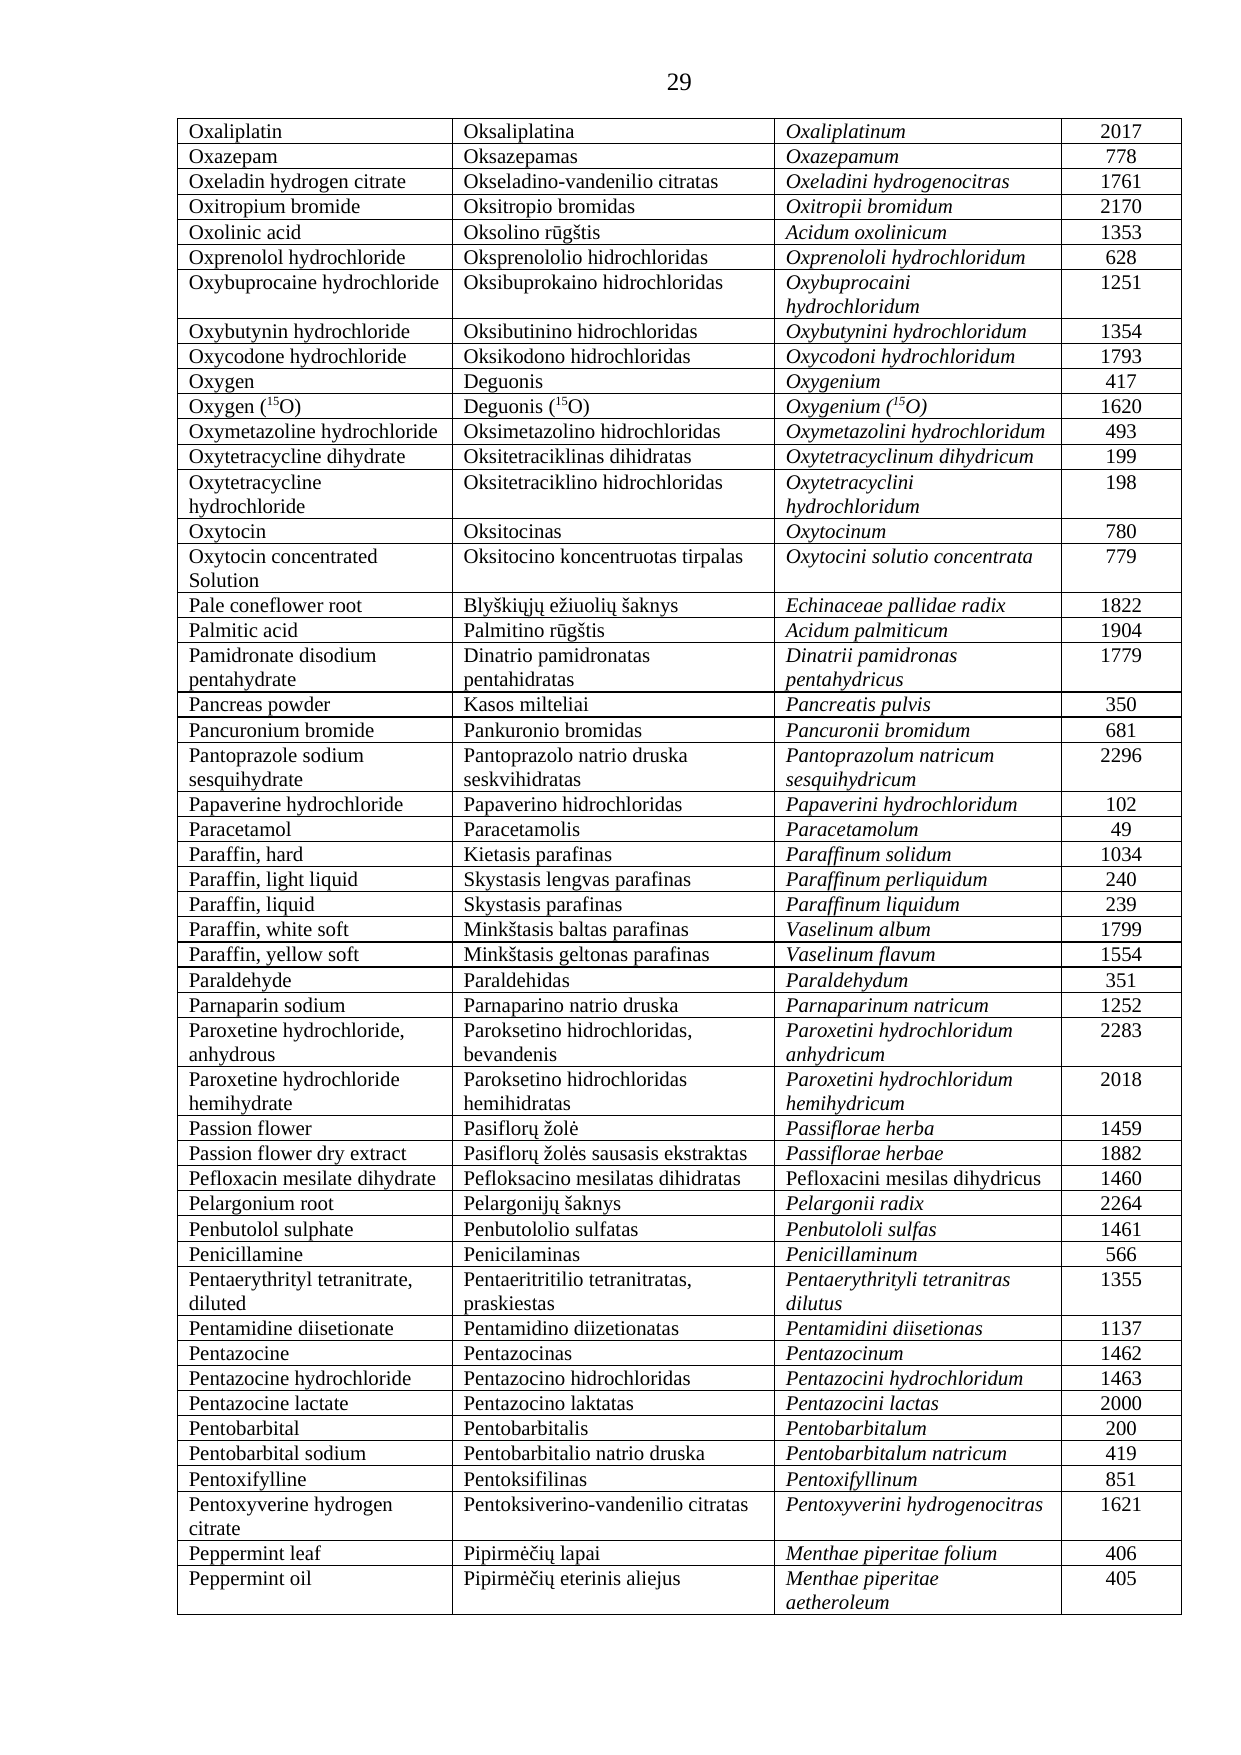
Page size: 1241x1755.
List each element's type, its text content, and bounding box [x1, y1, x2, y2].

table_cell Oxymetazoline hydrochloride [178, 419, 452, 443]
table_cell Oxytocini solutio concentrata [775, 544, 1061, 592]
table_cell Paraffin, light liquid [178, 867, 452, 891]
table_cell 1463 [1062, 1366, 1181, 1390]
table_cell 778 [1062, 144, 1181, 168]
table_cell Paracetamol [178, 817, 452, 841]
table_cell Parnaparinum natricum [775, 993, 1061, 1017]
table_cell Oxitropium bromide [178, 195, 452, 218]
table_cell Pasiflorų žolė [453, 1116, 774, 1140]
table_cell Paraldehidas [453, 968, 774, 992]
table_cell Peppermint oil [178, 1566, 452, 1614]
table_cell Menthae piperitae aetheroleum [775, 1566, 1061, 1614]
table_cell 199 [1062, 445, 1181, 468]
table_cell Pentazocinas [453, 1341, 774, 1365]
table_cell Parnaparin sodium [178, 993, 452, 1017]
table_cell Vaselinum flavum [775, 943, 1061, 966]
table_cell Pentoxyverine hydrogen citrate [178, 1492, 452, 1540]
table_cell 681 [1062, 718, 1181, 742]
table_cell Dinatrio pamidronatas pentahidratas [453, 643, 774, 691]
table_cell Oxprenolol hydrochloride [178, 245, 452, 269]
table_cell Vaselinum album [775, 917, 1061, 941]
table_cell Pantoprazolum natricum sesquihydricum [775, 743, 1061, 791]
table_cell Pentazocini lactas [775, 1391, 1061, 1415]
table_cell 1822 [1062, 593, 1181, 617]
table_cell Palmitic acid [178, 618, 452, 642]
table_cell 1251 [1062, 270, 1181, 318]
table_cell Peppermint leaf [178, 1541, 452, 1565]
table_cell Oxygen [178, 369, 452, 393]
table_cell Oxycodoni hydrochloridum [775, 344, 1061, 368]
table_cell 405 [1062, 1566, 1181, 1614]
table_cell Oksikodono hidrochloridas [453, 344, 774, 368]
table_cell 1761 [1062, 169, 1181, 193]
table_cell Passion flower dry extract [178, 1141, 452, 1165]
table_cell Oxaliplatinum [775, 119, 1061, 143]
table_cell Oxytetracycline hydrochloride [178, 470, 452, 518]
table_cell Deguonis [453, 369, 774, 393]
table_cell Paraldehyde [178, 968, 452, 992]
table_cell 240 [1062, 867, 1181, 891]
table_cell Oxytocinum [775, 519, 1061, 543]
table_cell Oxybutynini hydrochloridum [775, 319, 1061, 343]
table_cell Oxytocin [178, 519, 452, 543]
table_cell 1554 [1062, 943, 1181, 966]
table_cell Oksprenololio hidrochloridas [453, 245, 774, 269]
table_cell Skystasis parafinas [453, 892, 774, 916]
table_cell Oxygenium [775, 369, 1061, 393]
table_cell Oxytocin concentrated Solution [178, 544, 452, 592]
table_cell Oksolino rūgštis [453, 220, 774, 244]
table_cell 1799 [1062, 917, 1181, 941]
table_cell Paraffin, yellow soft [178, 943, 452, 966]
table_cell Oxytetracyclini hydrochloridum [775, 470, 1061, 518]
table_cell Pentamidino diizetionatas [453, 1316, 774, 1340]
table_cell Oxybuprocaini hydrochloridum [775, 270, 1061, 318]
table_cell Pentobarbital [178, 1416, 452, 1440]
table_cell 1353 [1062, 220, 1181, 244]
table_cell Pentazocino laktatas [453, 1391, 774, 1415]
table_cell Pentazocini hydrochloridum [775, 1366, 1061, 1390]
table_cell Oksaliplatina [453, 119, 774, 143]
table_cell Pefloxacin mesilate dihydrate [178, 1166, 452, 1190]
table_cell Pelargonium root [178, 1191, 452, 1215]
table_cell 350 [1062, 693, 1181, 716]
table_cell Pipirmėčių eterinis aliejus [453, 1566, 774, 1614]
table_cell Pentoksiverino-vandenilio citratas [453, 1492, 774, 1540]
table_cell Pentobarbitalis [453, 1416, 774, 1440]
table_cell Paroxetine hydrochloride, anhydrous [178, 1018, 452, 1066]
table_cell Pasiflorų žolės sausasis ekstraktas [453, 1141, 774, 1165]
table_cell Pentobarbitalio natrio druska [453, 1441, 774, 1465]
table_cell Penicillamine [178, 1242, 452, 1266]
table_cell 1459 [1062, 1116, 1181, 1140]
table_cell 1793 [1062, 344, 1181, 368]
table_cell 1460 [1062, 1166, 1181, 1190]
table_cell Paraffinum solidum [775, 842, 1061, 866]
table_cell 1461 [1062, 1216, 1181, 1241]
table_cell Pantoprazole sodium sesquihydrate [178, 743, 452, 791]
table_cell 779 [1062, 544, 1181, 592]
table_cell Oksitropio bromidas [453, 195, 774, 218]
table_cell 780 [1062, 519, 1181, 543]
table_cell 2170 [1062, 195, 1181, 218]
table_cell 239 [1062, 892, 1181, 916]
table_cell Paroksetino hidrochloridas hemihidratas [453, 1067, 774, 1115]
table_cell Pancreas powder [178, 693, 452, 716]
table_cell Oksitocinas [453, 519, 774, 543]
table_cell Pamidronate disodium pentahydrate [178, 643, 452, 691]
table_cell Pentobarbital sodium [178, 1441, 452, 1465]
table_cell Penbutololi sulfas [775, 1216, 1061, 1241]
table_cell Oxytetracyclinum dihydricum [775, 445, 1061, 468]
table_cell 2283 [1062, 1018, 1181, 1066]
table_cell Minkštasis baltas parafinas [453, 917, 774, 941]
table_cell Oxymetazolini hydrochloridum [775, 419, 1061, 443]
table_cell Pelargonijų šaknys [453, 1191, 774, 1215]
table_cell 1621 [1062, 1492, 1181, 1540]
table_cell Skystasis lengvas parafinas [453, 867, 774, 891]
table_cell Pentoksifilinas [453, 1466, 774, 1491]
table_cell Oxybutynin hydrochloride [178, 319, 452, 343]
table_cell Dinatrii pamidronas pentahydricus [775, 643, 1061, 691]
table_cell Pentazocine lactate [178, 1391, 452, 1415]
table_cell Pentazocine hydrochloride [178, 1366, 452, 1390]
table_cell Oksimetazolino hidrochloridas [453, 419, 774, 443]
table_cell Menthae piperitae folium [775, 1541, 1061, 1565]
table_cell Acidum oxolinicum [775, 220, 1061, 244]
table_cell Passiflorae herba [775, 1116, 1061, 1140]
table_cell Papaverine hydrochloride [178, 792, 452, 816]
table_cell Pantoprazolo natrio druska seskvihidratas [453, 743, 774, 791]
table_cell Okseladino-vandenilio citratas [453, 169, 774, 193]
table_cell Oksazepamas [453, 144, 774, 168]
table_cell 2264 [1062, 1191, 1181, 1215]
table_cell 351 [1062, 968, 1181, 992]
table_cell 417 [1062, 369, 1181, 393]
table_cell Oxeladin hydrogen citrate [178, 169, 452, 193]
table_cell 102 [1062, 792, 1181, 816]
table_cell Pentazocino hidrochloridas [453, 1366, 774, 1390]
table_cell 2017 [1062, 119, 1181, 143]
table_cell Pipirmėčių lapai [453, 1541, 774, 1565]
table_cell Pentamidine diisetionate [178, 1316, 452, 1340]
table_cell Pentazocinum [775, 1341, 1061, 1365]
table_cell Papaverini hydrochloridum [775, 792, 1061, 816]
table_cell Parnaparino natrio druska [453, 993, 774, 1017]
table_cell 628 [1062, 245, 1181, 269]
table_cell Pancuronii bromidum [775, 718, 1061, 742]
table_cell Paroxetine hydrochloride hemihydrate [178, 1067, 452, 1115]
table_cell Pentobarbitalum [775, 1416, 1061, 1440]
table_cell Pale coneflower root [178, 593, 452, 617]
table_cell 493 [1062, 419, 1181, 443]
table_cell 1779 [1062, 643, 1181, 691]
table_cell Pentaeritritilio tetranitratas, praskiestas [453, 1267, 774, 1315]
table_cell Paraffin, liquid [178, 892, 452, 916]
table_cell Deguonis (15O) [453, 394, 774, 418]
table_cell Pentazocine [178, 1341, 452, 1365]
table_cell 198 [1062, 470, 1181, 518]
table_cell 1462 [1062, 1341, 1181, 1365]
table_cell Kietasis parafinas [453, 842, 774, 866]
table_cell Paroxetini hydrochloridum anhydricum [775, 1018, 1061, 1066]
table_cell Paraldehydum [775, 968, 1061, 992]
table_cell 1252 [1062, 993, 1181, 1017]
table_cell 1034 [1062, 842, 1181, 866]
table_cell Oxazepam [178, 144, 452, 168]
table_cell 1904 [1062, 618, 1181, 642]
table_cell Paracetamolis [453, 817, 774, 841]
table_cell Oksitetraciklinas dihidratas [453, 445, 774, 468]
table_cell Oxitropii bromidum [775, 195, 1061, 218]
table_cell 566 [1062, 1242, 1181, 1266]
table_cell Pentoxifylline [178, 1466, 452, 1491]
table_cell Oxolinic acid [178, 220, 452, 244]
table_cell Oxycodone hydrochloride [178, 344, 452, 368]
table_cell Pancreatis pulvis [775, 693, 1061, 716]
table_cell Pentamidini diisetionas [775, 1316, 1061, 1340]
table_cell 419 [1062, 1441, 1181, 1465]
table_cell Penbutololio sulfatas [453, 1216, 774, 1241]
table_cell Pancuronium bromide [178, 718, 452, 742]
table_cell Passiflorae herbae [775, 1141, 1061, 1165]
table_cell Oxprenololi hydrochloridum [775, 245, 1061, 269]
table_cell Oxybuprocaine hydrochloride [178, 270, 452, 318]
table_cell 406 [1062, 1541, 1181, 1565]
table_cell Pentaerythrityl tetranitrate, diluted [178, 1267, 452, 1315]
table_cell Oksitetraciklino hidrochloridas [453, 470, 774, 518]
table_cell Penicillaminum [775, 1242, 1061, 1266]
table_cell Paraffinum liquidum [775, 892, 1061, 916]
table_cell 49 [1062, 817, 1181, 841]
table_cell Pentobarbitalum natricum [775, 1441, 1061, 1465]
table_cell Paraffinum perliquidum [775, 867, 1061, 891]
table_cell 200 [1062, 1416, 1181, 1440]
table_cell Paroksetino hidrochloridas, bevandenis [453, 1018, 774, 1066]
table_cell Pentaerythrityli tetranitras dilutus [775, 1267, 1061, 1315]
table_cell 2296 [1062, 743, 1181, 791]
table_cell 2018 [1062, 1067, 1181, 1115]
table_cell Minkštasis geltonas parafinas [453, 943, 774, 966]
table_cell Penicilaminas [453, 1242, 774, 1266]
table_cell Oxygenium (15O) [775, 394, 1061, 418]
table_cell Oxeladini hydrogenocitras [775, 169, 1061, 193]
table_cell Oxazepamum [775, 144, 1061, 168]
table_cell Oksibutinino hidrochloridas [453, 319, 774, 343]
table_cell Papaverino hidrochloridas [453, 792, 774, 816]
table_cell Pefloxacini mesilas dihydricus [775, 1166, 1061, 1190]
table_cell Oxygen (15O) [178, 394, 452, 418]
table_cell Pentoxyverini hydrogenocitras [775, 1492, 1061, 1540]
table_cell Passion flower [178, 1116, 452, 1140]
table_cell Pefloksacino mesilatas dihidratas [453, 1166, 774, 1190]
table_cell Paracetamolum [775, 817, 1061, 841]
table_cell Paraffin, hard [178, 842, 452, 866]
table_cell Oksibuprokaino hidrochloridas [453, 270, 774, 318]
table_cell 1882 [1062, 1141, 1181, 1165]
table_cell Kasos milteliai [453, 693, 774, 716]
table_cell Oxaliplatin [178, 119, 452, 143]
table_cell Pankuronio bromidas [453, 718, 774, 742]
table_cell 851 [1062, 1466, 1181, 1491]
table_cell 1354 [1062, 319, 1181, 343]
table_cell 1137 [1062, 1316, 1181, 1340]
table_cell Paraffin, white soft [178, 917, 452, 941]
table_cell Oxytetracycline dihydrate [178, 445, 452, 468]
table_cell Paroxetini hydrochloridum hemihydricum [775, 1067, 1061, 1115]
table_cell Echinaceae pallidae radix [775, 593, 1061, 617]
table_cell Penbutolol sulphate [178, 1216, 452, 1241]
table_cell 1620 [1062, 394, 1181, 418]
table_cell Blyškiųjų ežiuolių šaknys [453, 593, 774, 617]
table_cell Pelargonii radix [775, 1191, 1061, 1215]
table_cell Palmitino rūgštis [453, 618, 774, 642]
table_cell 2000 [1062, 1391, 1181, 1415]
table_cell Oksitocino koncentruotas tirpalas [453, 544, 774, 592]
table_cell Acidum palmiticum [775, 618, 1061, 642]
table_cell 1355 [1062, 1267, 1181, 1315]
table_cell Pentoxifyllinum [775, 1466, 1061, 1491]
